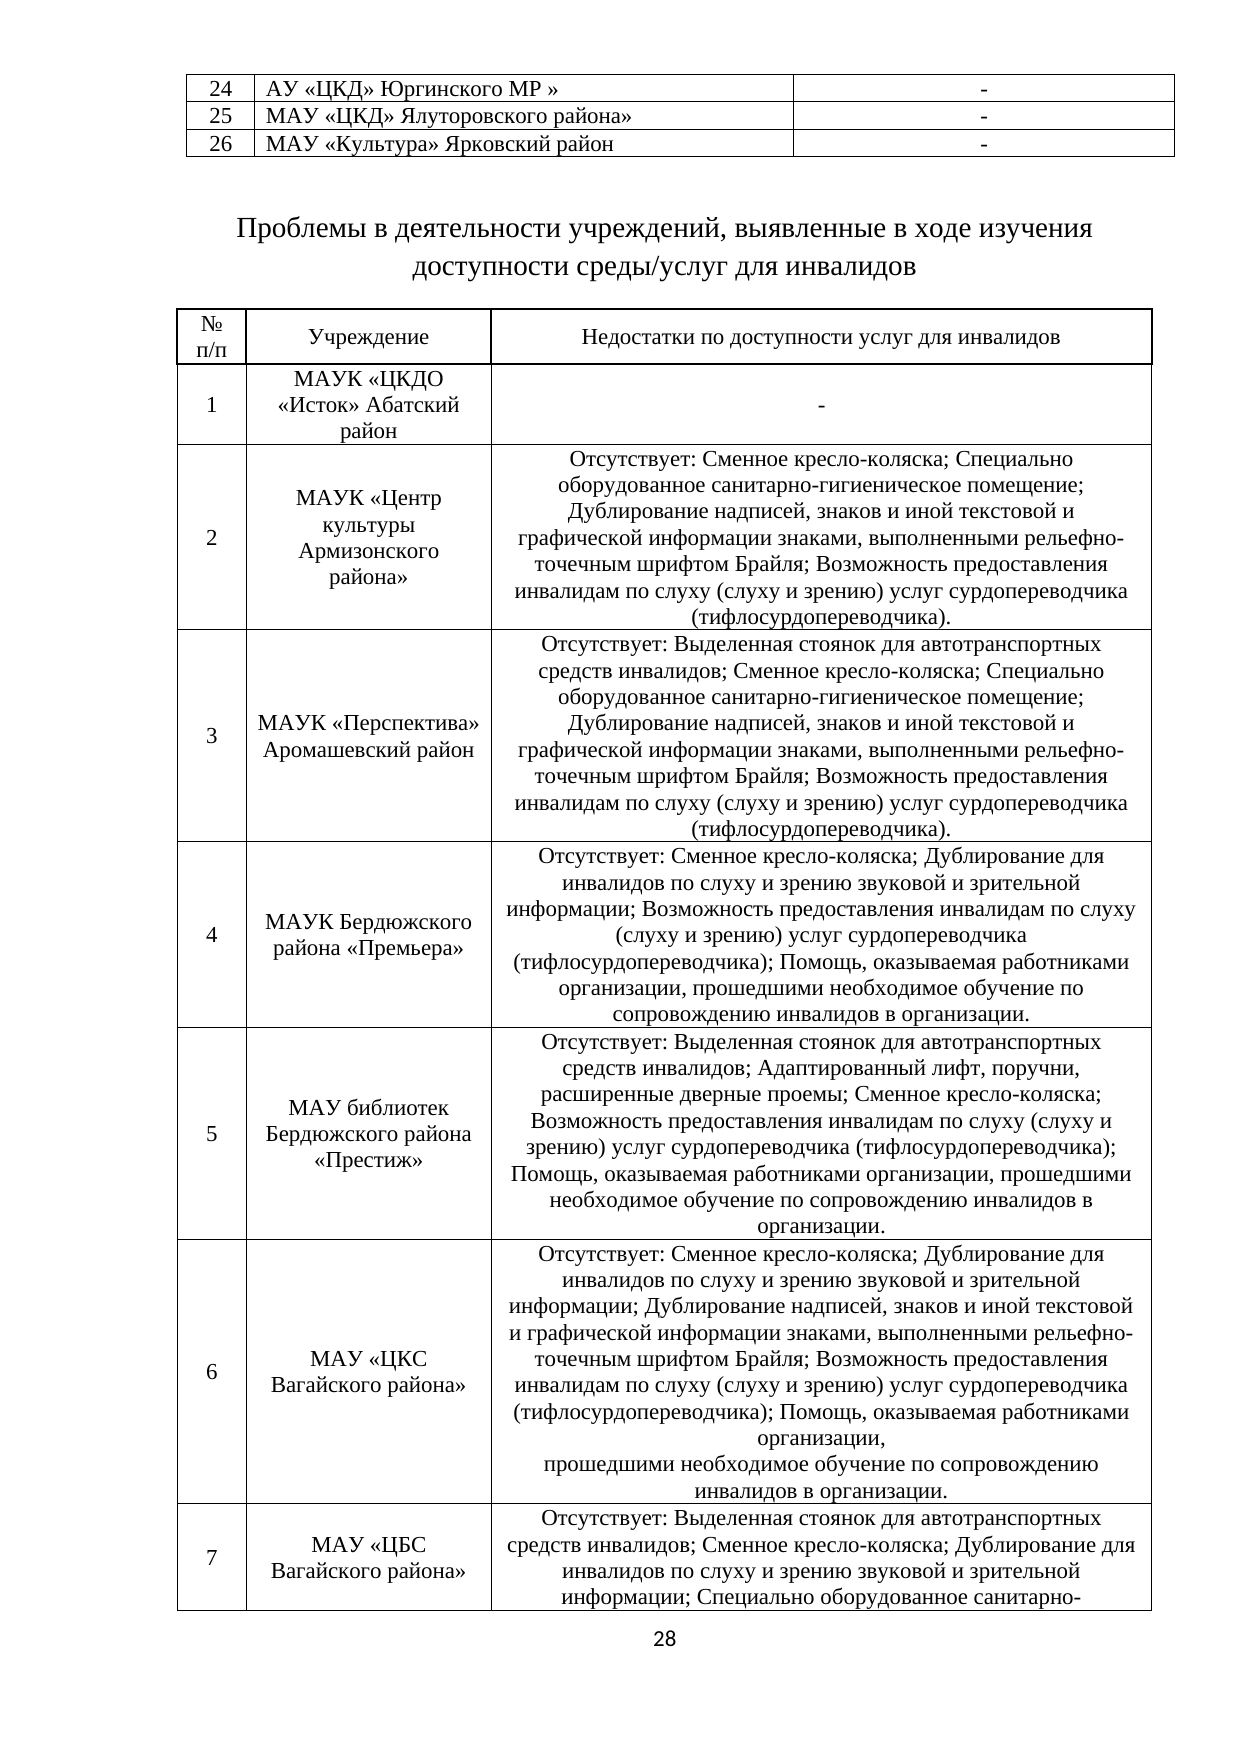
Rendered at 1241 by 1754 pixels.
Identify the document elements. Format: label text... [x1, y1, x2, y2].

table_cell АУ «ЦКД» Юргинского МР » [255, 75, 793, 101]
table_cell 26 [187, 130, 254, 156]
table_cell МАУ «ЦКС Вагайского района» [247, 1240, 491, 1503]
table_cell 1 [178, 365, 246, 444]
table_header Учреждение [247, 310, 490, 363]
table_cell 3 [178, 630, 246, 841]
table_cell 2 [178, 445, 246, 629]
table_cell 7 [178, 1504, 246, 1610]
table_cell МАУ «Культура» Ярковский район [255, 130, 793, 156]
table_cell - [492, 365, 1151, 444]
table_cell - [794, 75, 1174, 101]
table_cell МАУК «Перспектива» Аромашевский район [247, 630, 491, 841]
table_cell 5 [178, 1028, 246, 1239]
table_header Недостатки по доступности услуг для инвалидов [492, 310, 1151, 363]
table_cell 6 [178, 1240, 246, 1503]
table_header № п/п [178, 310, 245, 363]
table_cell Отсутствует: Выделенная стоянок для автотранспортных средств инвалидов; Сменное кресло-коляска; Дублирование для инвалидов по слуху и зрению звуковой и зрительной информации; Специально оборудованное санитарно- [492, 1504, 1151, 1610]
table_cell Отсутствует: Сменное кресло-коляска; Специально оборудованное санитарно-гигиеническое помещение; Дублирование надписей, знаков и иной текстовой и графической информации знаками, выполненными рельефно-точечным шрифтом Брайля; Возможность предоставления инвалидам по слуху (слуху и зрению) услуг сурдопереводчика (тифлосурдопереводчика). [492, 445, 1151, 629]
table_cell МАУК «ЦКДО «Исток» Абатский район [247, 365, 491, 444]
table_cell 25 [187, 102, 254, 128]
table_cell Отсутствует: Сменное кресло-коляска; Дублирование для инвалидов по слуху и зрению звуковой и зрительной информации; Возможность предоставления инвалидам по слуху (слуху и зрению) услуг сурдопереводчика (тифлосурдопереводчика); Помощь, оказываемая работниками организации, прошедшими необходимое обучение по сопровождению инвалидов в организации. [492, 842, 1151, 1027]
table_cell 24 [187, 75, 254, 101]
table_cell МАУ «ЦКД» Ялуторовского района» [255, 102, 793, 128]
table_cell МАУ библиотек Бердюжского района «Престиж» [247, 1028, 491, 1239]
table_cell МАУК «Центр культуры Армизонского района» [247, 445, 491, 629]
table_cell - [794, 102, 1174, 128]
table_cell Отсутствует: Выделенная стоянок для автотранспортных средств инвалидов; Адаптированный лифт, поручни, расширенные дверные проемы; Сменное кресло-коляска; Возможность предоставления инвалидам по слуху (слуху и зрению) услуг сурдопереводчика (тифлосурдопереводчика); Помощь, оказываемая работниками организации, прошедшими необходимое обучение по сопровождению инвалидов в организации. [492, 1028, 1151, 1239]
table_cell МАУК Бердюжского района «Премьера» [247, 842, 491, 1027]
text Проблемы в деятельности учреждений, выявленные в ходе изучения доступности среды/услуг для инвалидов [177, 210, 1152, 282]
table_cell МАУ «ЦБС Вагайского района» [247, 1504, 491, 1610]
table_cell - [794, 130, 1174, 156]
table_cell Отсутствует: Сменное кресло-коляска; Дублирование для инвалидов по слуху и зрению звуковой и зрительной информации; Дублирование надписей, знаков и иной текстовой и графической информации знаками, выполненными рельефно-точечным шрифтом Брайля; Возможность предоставления инвалидам по слуху (слуху и зрению) услуг сурдопереводчика (тифлосурдопереводчика); Помощь, оказываемая работниками организации, прошедшими необходимое обучение по сопровождению инвалидов в организации. [492, 1240, 1151, 1503]
table_cell Отсутствует: Выделенная стоянок для автотранспортных средств инвалидов; Сменное кресло-коляска; Специально оборудованное санитарно-гигиеническое помещение; Дублирование надписей, знаков и иной текстовой и графической информации знаками, выполненными рельефно-точечным шрифтом Брайля; Возможность предоставления инвалидам по слуху (слуху и зрению) услуг сурдопереводчика (тифлосурдопереводчика). [492, 630, 1151, 841]
table_cell 4 [178, 842, 246, 1027]
